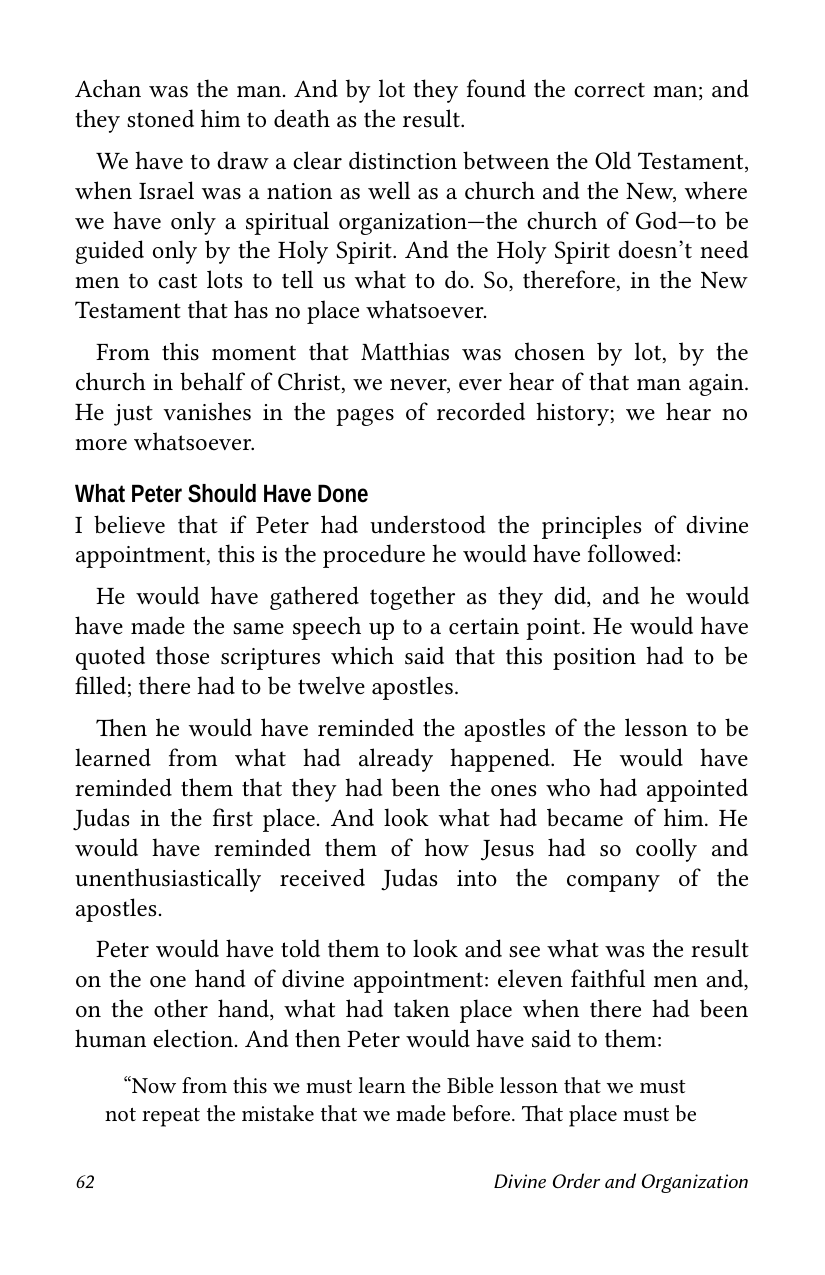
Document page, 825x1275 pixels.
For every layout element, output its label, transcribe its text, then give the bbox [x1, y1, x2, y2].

text Then he would have reminded the apostles of the lesson to be learned from what had already happened. He would have reminded them that they had been the ones who had appointed Judas in the first place. And look what had became of him. He would have reminded them of how Jesus had so coolly and unenthusiastically received Judas into the company of the apostles. [75, 714, 750, 922]
text From this moment that Matthias was chosen by lot, by the church in behalf of Christ, we never, ever hear of that man again. He just vanishes in the pages of recorded history; we hear no more whatsoever. [75, 338, 750, 457]
text Achan was the man. And by lot they found the correct man; and they stoned him to death as the result. [75, 75, 750, 133]
text I believe that if Peter had understood the principles of divine appointment, this is the procedure he would have followed: [75, 511, 750, 569]
text Peter would have told them to look and see what was the result on the one hand of divine appointment: eleven faithful men and, on the other hand, what had taken place when there had been human election. And then Peter would have said to them: [75, 936, 750, 1054]
text We have to draw a clear distinction between the Old Testament, when Israel was a nation as well as a church and the New, where we have only a spiritual organization—the church of God—to be guided only by the Holy Spirit. And the Holy Spirit doesn’t need men to cast lots to tell us what to do. So, therefore, in the New Testament that has no place whatsoever. [75, 147, 750, 325]
text He would have gathered together as they did, and he would have made the same speech up to a certain point. He would have quoted those scriptures which said that this position had to be filled; there had to be twelve apostles. [75, 582, 750, 701]
subtitle What Peter Should Have Done [75, 479, 750, 508]
text “Now from this we must learn the Bible lesson that we must not repeat the mistake that we made before. That place must be [105, 1073, 720, 1127]
